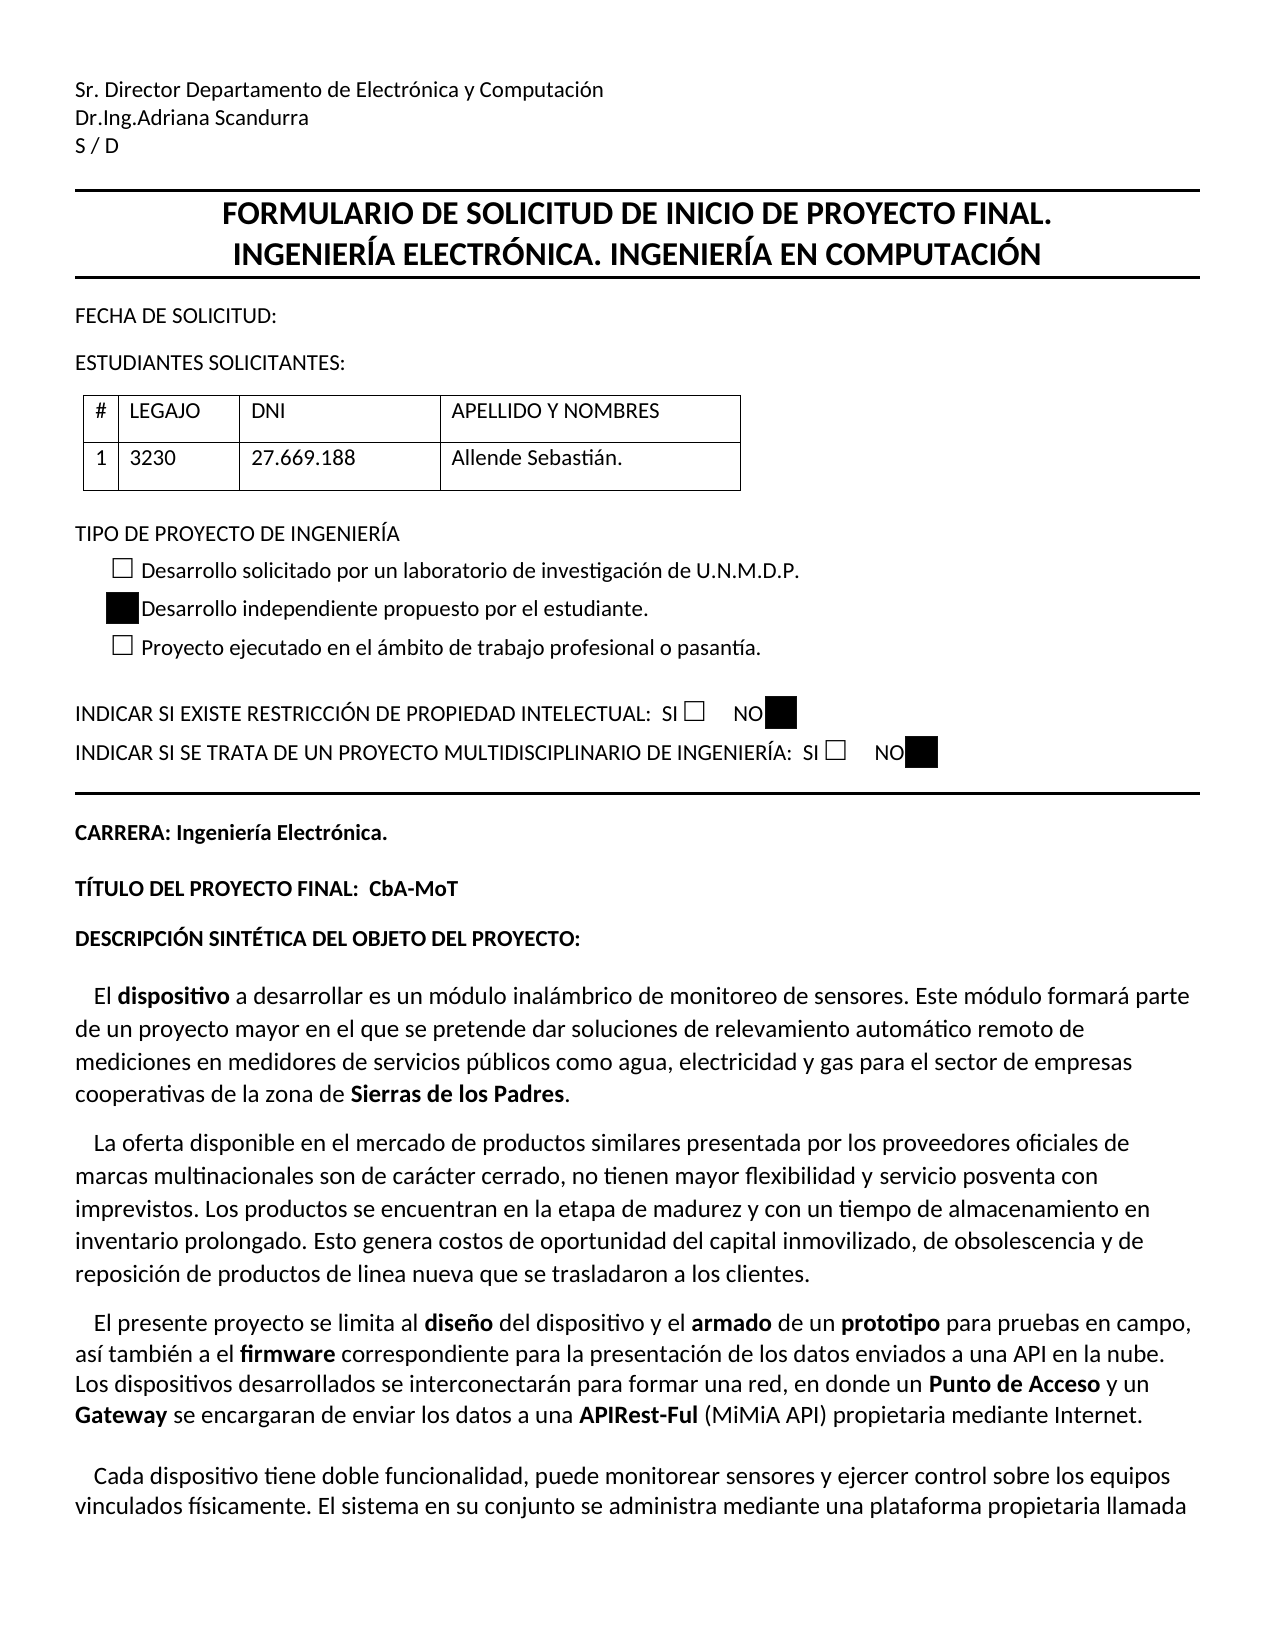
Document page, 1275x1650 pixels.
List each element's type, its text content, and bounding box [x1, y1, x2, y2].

table_cell Allende Sebastián. [441, 443, 740, 490]
text La oferta disponible en el mercado de productos similares presentada por los proveedores oficiales de marcas multinacionales son de carácter cerrado, no tienen mayor flexibilidad y servicio posventa con imprevistos. Los productos se encuentran en la etapa de madurez y con un tiempo de almacenamiento en inventario prolongado. Esto genera costos de oportunidad del capital inmovilizado, de obsolescencia y de reposición de productos de linea nueva que se trasladaron a los clientes. [75, 1128, 1200, 1288]
text S / D [75, 131, 1200, 159]
text El presente proyecto se limita al diseño del dispositivo y el armado de un prototipo para pruebas en campo, así también a el firmware correspondiente para la presentación de los datos enviados a una API en la nube. Los dispositivos desarrollados se interconectarán para formar una red, en donde un Punto de Acceso y un Gateway se encargaran de enviar los datos a una APIRest-Ful (MiMiA API) propietaria mediante Internet. [75, 1307, 1200, 1429]
text ESTUDIANTES SOLICITANTES: [75, 348, 1200, 376]
text Sr. Director Departamento de Electrónica y Computación [75, 75, 1200, 103]
text Cada dispositivo tiene doble funcionalidad, puede monitorear sensores y ejercer control sobre los equipos vinculados físicamente. El sistema en su conjunto se administra mediante una plataforma propietaria llamada [75, 1460, 1200, 1521]
table_header # [84, 396, 118, 442]
table_header DNI [240, 396, 440, 442]
text CARRERA: Ingeniería Electrónica. [75, 818, 1200, 846]
text DESCRIPCIÓN SINTÉTICA DEL OBJETO DEL PROYECTO: [75, 924, 1200, 952]
text TIPO DE PROYECTO DE INGENIERÍA [75, 519, 1200, 547]
text □ Desarrollo solicitado por un laboratorio de investigación de U.N.M.D.P. [112, 547, 1200, 585]
table_header APELLIDO Y NOMBRES [441, 396, 740, 442]
text INDICAR SI SE TRATA DE UN PROYECTO MULTIDISCIPLINARIO DE INGENIERÍA: SI □ NO □ [75, 729, 1200, 767]
text TÍTULO DEL PROYECTO FINAL: CbA-MoT [75, 874, 1200, 902]
text □ Desarrollo independiente propuesto por el estudiante. [112, 585, 1200, 624]
text INGENIERĺA ELECTRÓNICA. INGENIERĺA EN COMPUTACIÓN [75, 233, 1200, 276]
text Dr.Ing.Adriana Scandurra [75, 103, 1200, 131]
text INDICAR SI EXISTE RESTRICCIÓN DE PROPIEDAD INTELECTUAL: SI □ NO □ [75, 690, 1200, 729]
table_cell 27.669.188 [240, 443, 440, 490]
text FECHA DE SOLICITUD: [75, 302, 1200, 330]
table_cell 1 [84, 443, 118, 490]
text El dispositivo a desarrollar es un módulo inalámbrico de monitoreo de sensores. Este módulo formará parte de un proyecto mayor en el que se pretende dar soluciones de relevamiento automático remoto de mediciones en medidores de servicios públicos como agua, electricidad y gas para el sector de empresas cooperativas de la zona de Sierras de los Padres. [75, 981, 1200, 1109]
table_cell 3230 [119, 443, 239, 490]
table_header LEGAJO [119, 396, 239, 442]
text FORMULARIO DE SOLICITUD DE INICIO DE PROYECTO FINAL. [75, 192, 1200, 233]
text □ Proyecto ejecutado en el ámbito de trabajo profesional o pasantía. [112, 624, 1200, 662]
